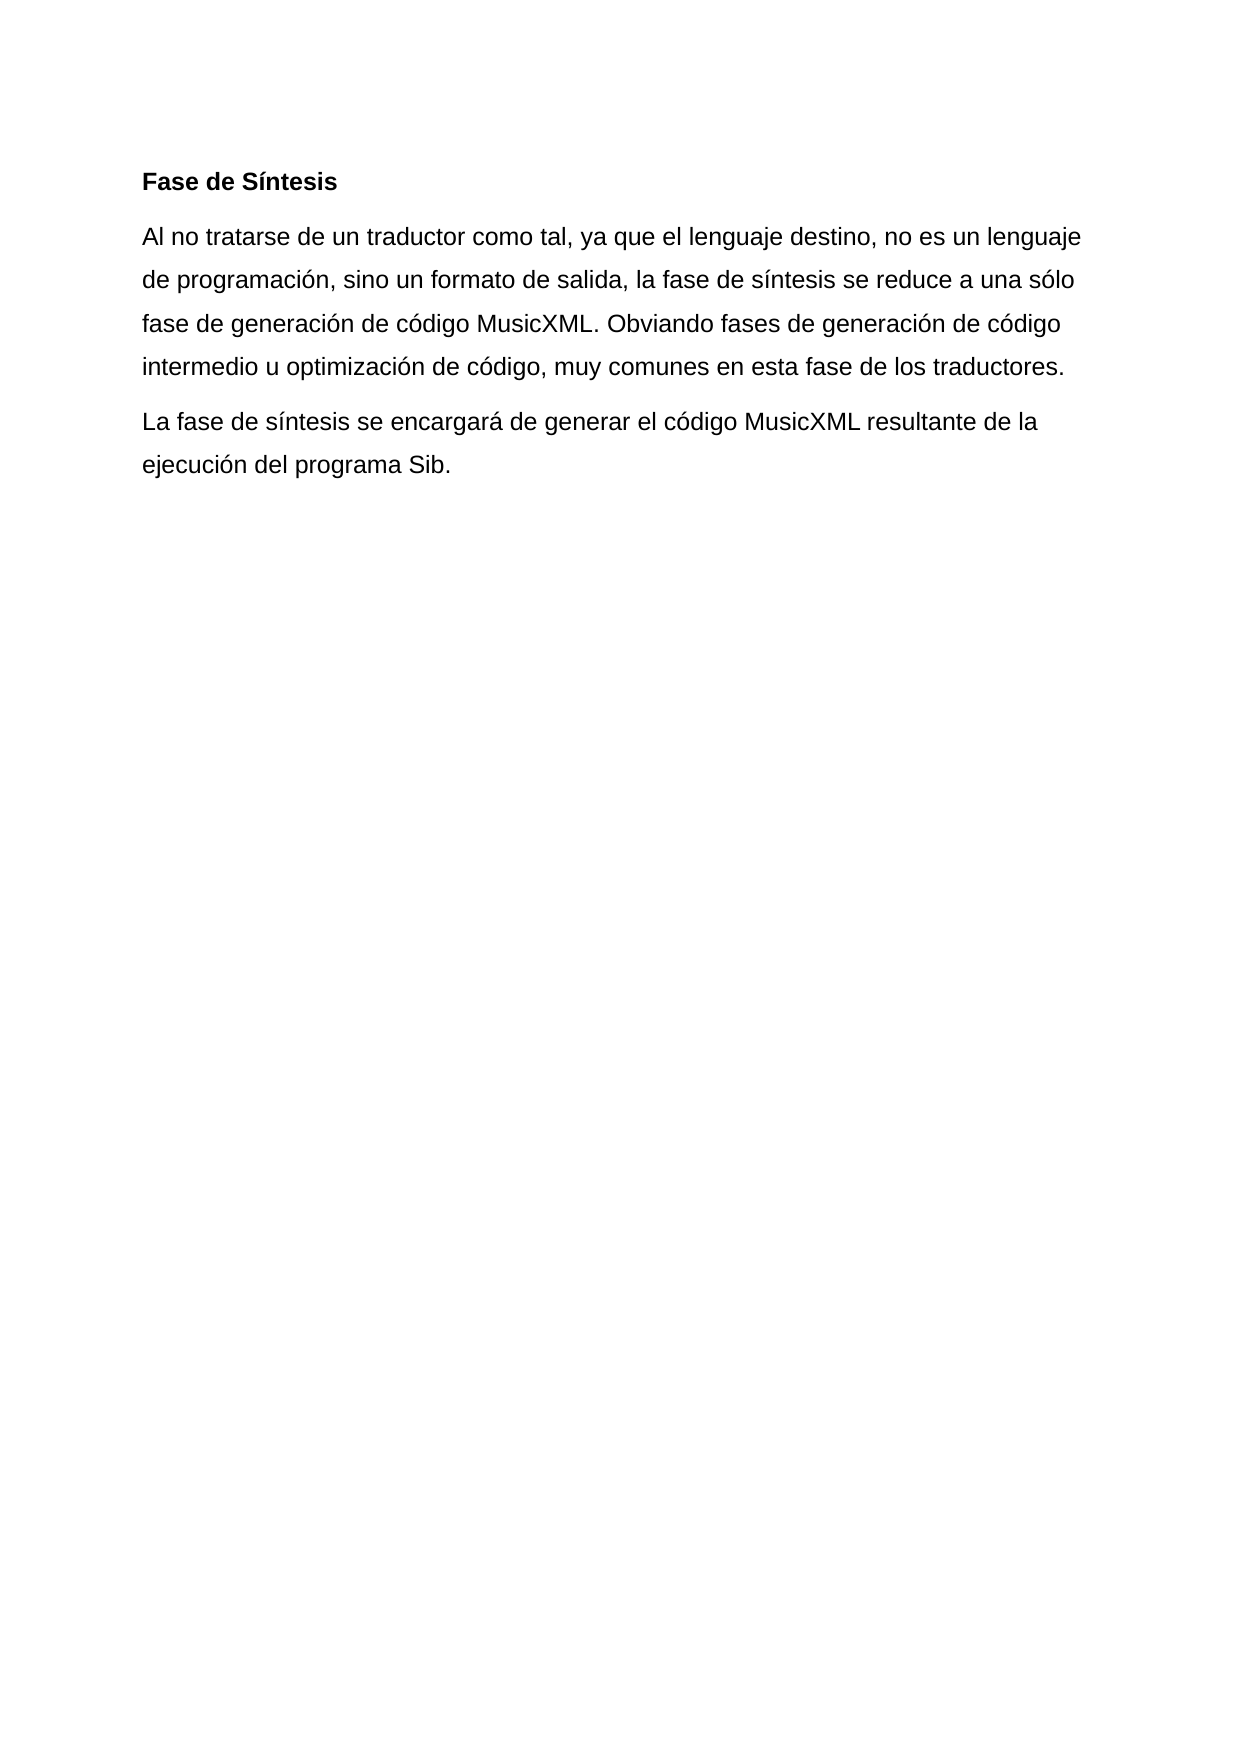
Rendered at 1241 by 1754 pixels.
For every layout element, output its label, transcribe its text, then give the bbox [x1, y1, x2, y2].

text La fase de síntesis se encargará de generar el código MusicXML resultante de la ejecución del programa Sib. [142, 407, 1098, 479]
subtitle Fase de Síntesis [142, 167, 1098, 196]
text Al no tratarse de un traductor como tal, ya que el lenguaje destino, no es un lenguaje de programación, sino un formato de salida, la fase de síntesis se reduce a una sólo fase de generación de código MusicXML. Obviando fases de generación de código intermedio u optimización de código, muy comunes en esta fase de los traductores. [142, 222, 1098, 381]
